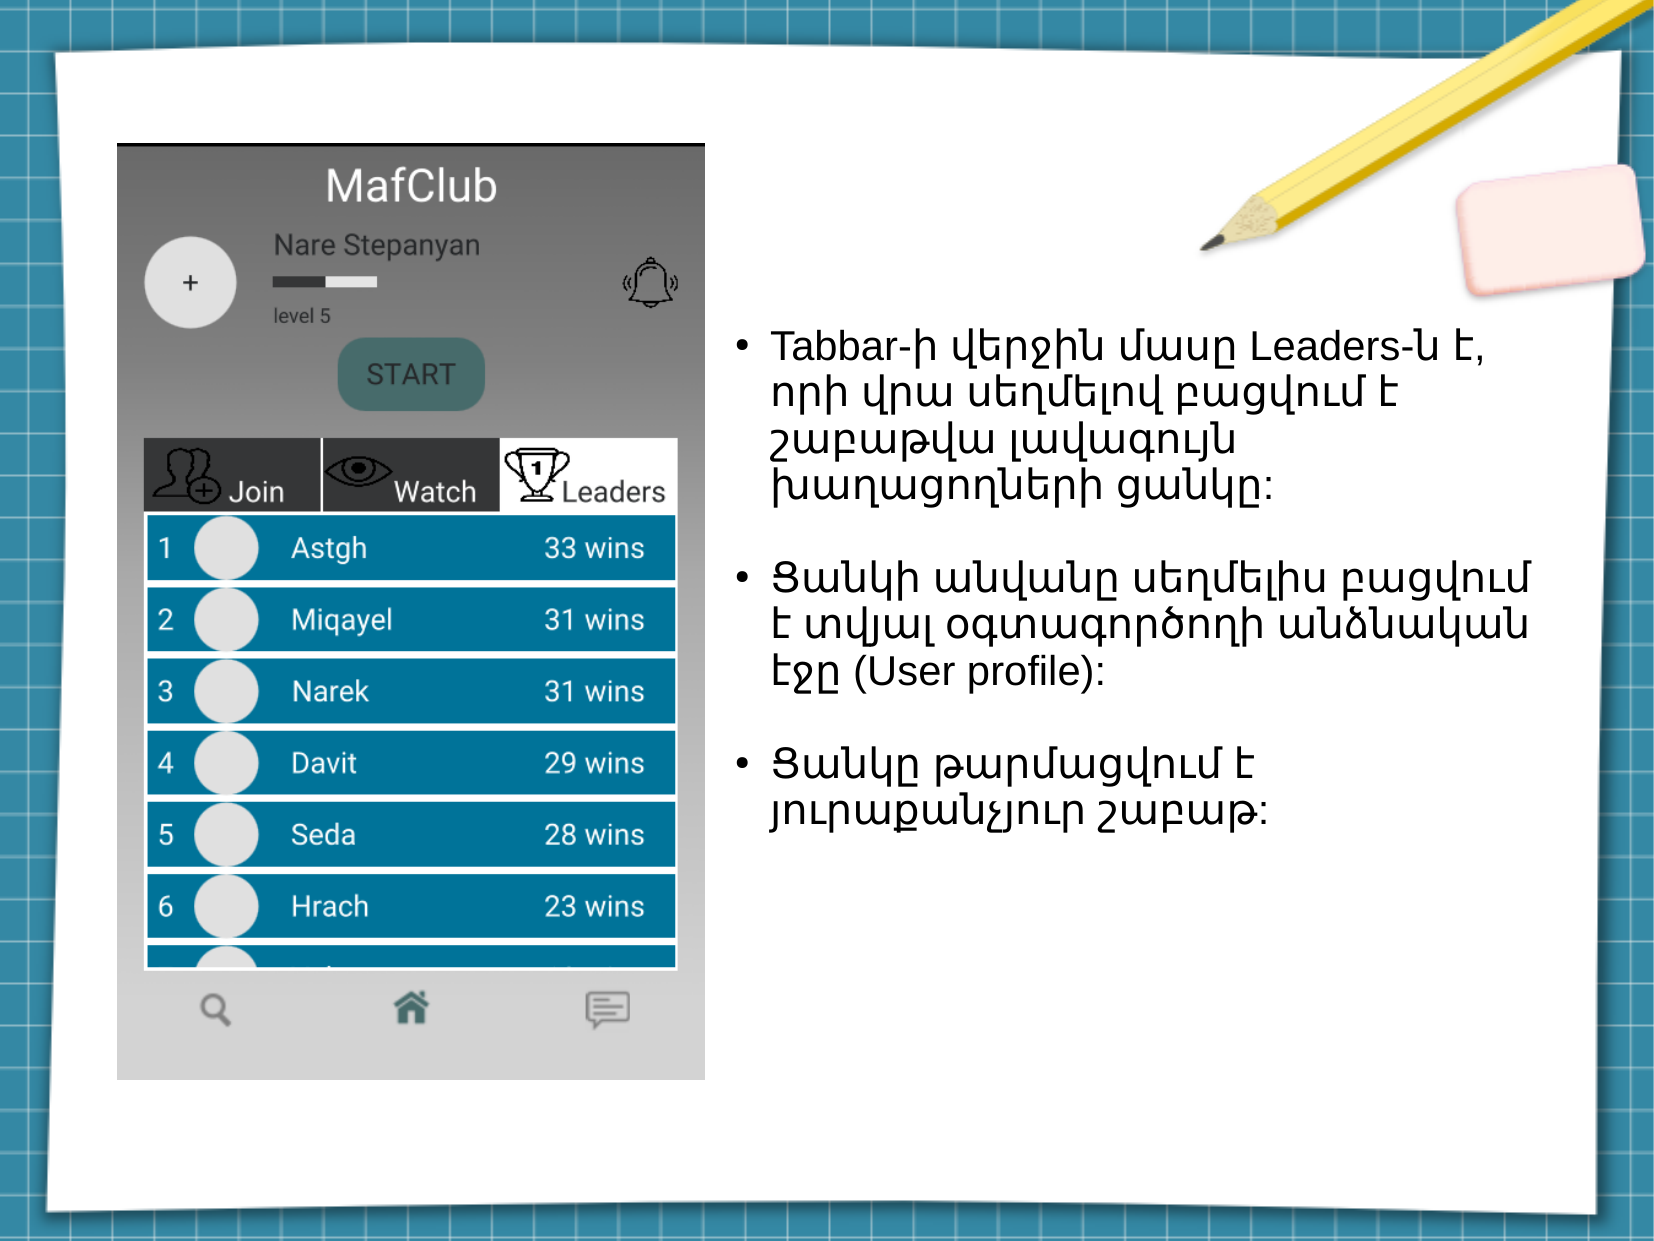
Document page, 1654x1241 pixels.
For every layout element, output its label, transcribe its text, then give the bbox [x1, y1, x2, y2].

picture [0, 0, 1654, 1241]
text_box Tabbar-ի վերջին մասը Leaders-ն է, որի վրա սեղմելով բացվում է շաբաթվա լավագույն խաղացողների ցանկը: Ցանկի անվանը սեղմելիս բացվում է տվյալ օգտագործողի անձնական էջը (User profile): Ցանկը թարմացվում է յուրաքանչյուր շաբաթ: [720, 315, 1561, 842]
